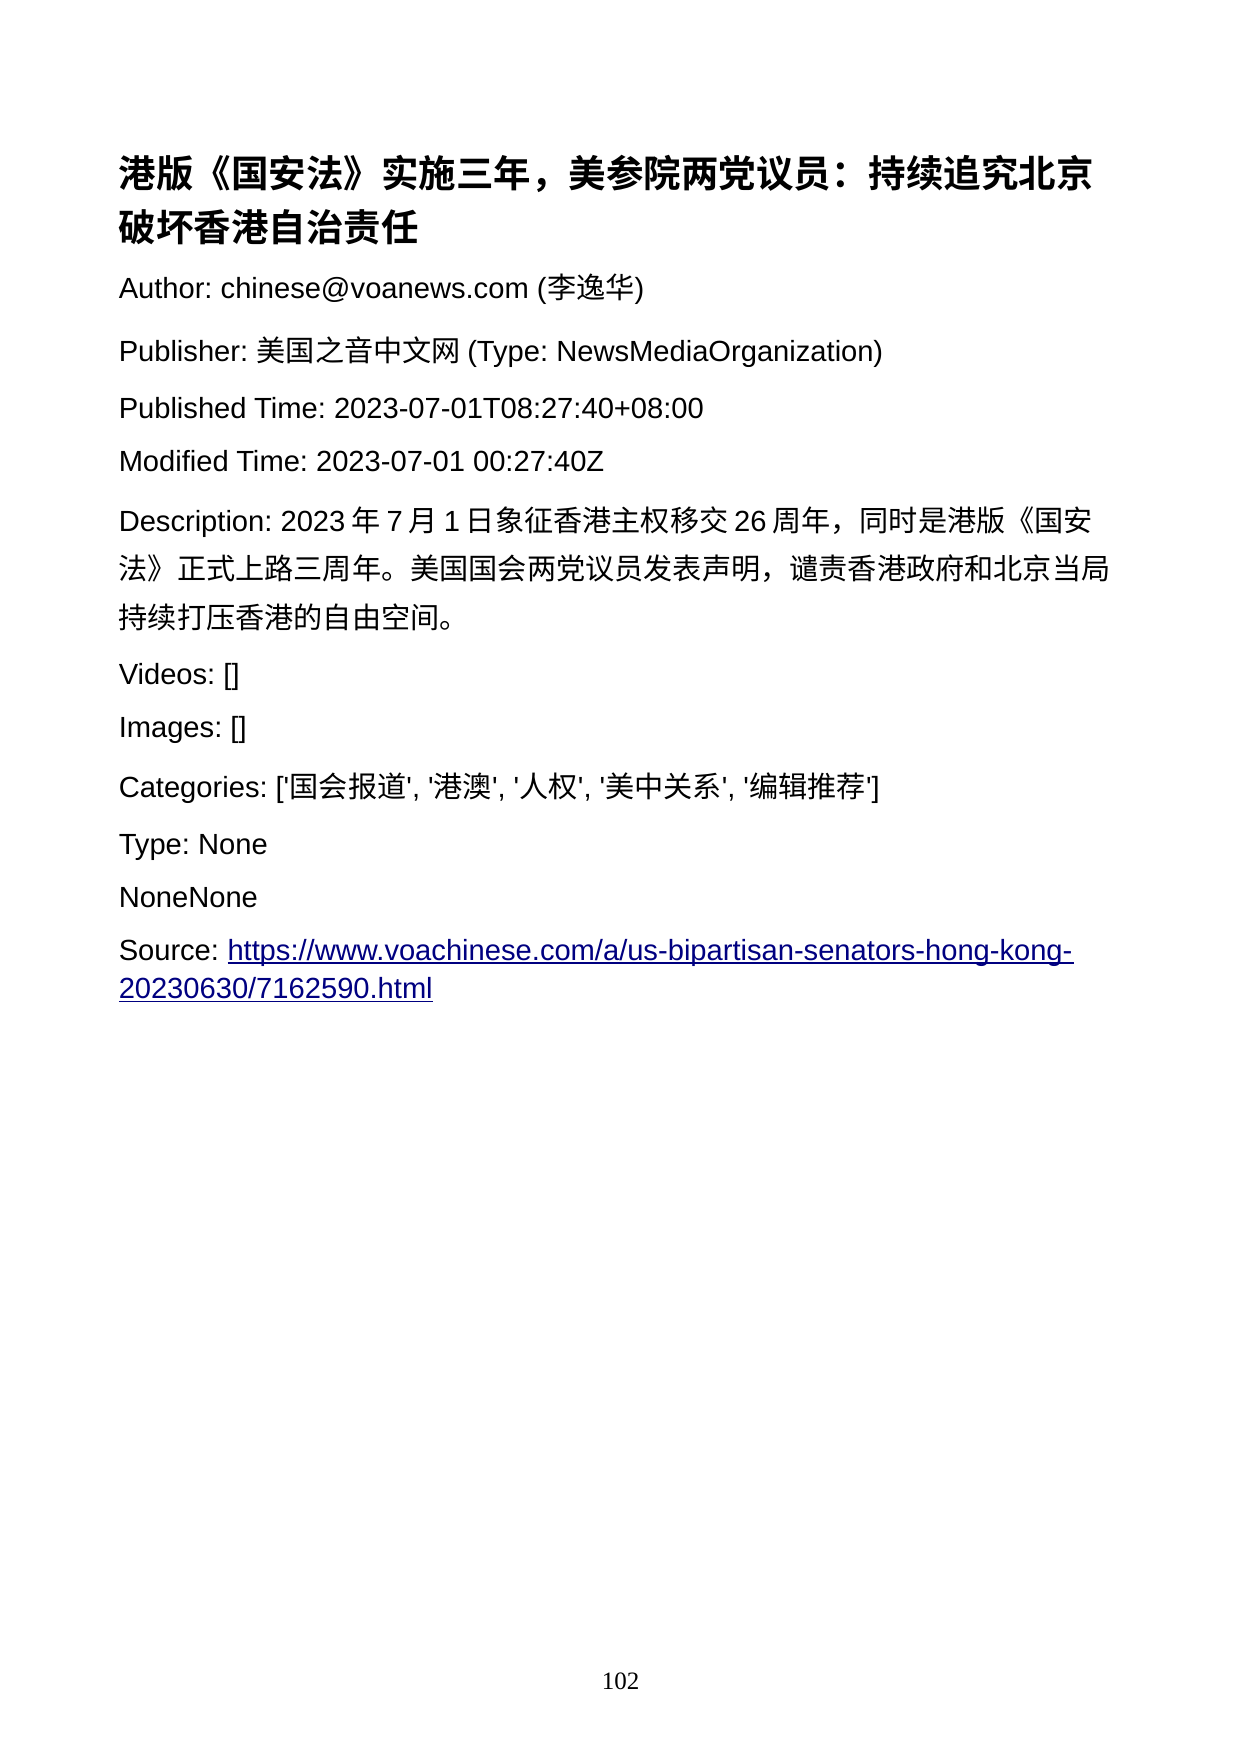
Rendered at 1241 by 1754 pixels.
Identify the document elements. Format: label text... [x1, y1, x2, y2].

text Modified Time: 2023-07-01 00:27:40Z [118, 444, 1122, 477]
text NoneNone [118, 880, 1122, 913]
text Videos: [] [118, 657, 1122, 691]
text Publisher: 美国之音中文网 (Type: NewsMediaOrganization) [118, 328, 1122, 370]
text Published Time: 2023-07-01T08:27:40+08:00 [118, 391, 1122, 424]
text Categories: ['国会报道', '港澳', '人权', '美中关系', '编辑推荐'] [118, 763, 1122, 806]
subtitle 港版《国安法》实施三年，美参院两党议员：持续追究北京破坏香港自治责任 [118, 143, 1122, 252]
text Description: 2023年7月1日象征香港主权移交26周年，同时是港版《国安法》正式上路三周年。美国国会两党议员发表声明，谴责香港政府和北京当局持续打压香港的自由空间。 [118, 497, 1122, 636]
text Source: https://www.voachinese.com/a/us-bipartisan-senators-hong-kong-20230630/7162590.html [118, 933, 1122, 1005]
text Type: None [118, 827, 1122, 860]
text Author: chinese@voanews.com (李逸华) [118, 264, 1122, 307]
text Images: [] [118, 710, 1122, 744]
